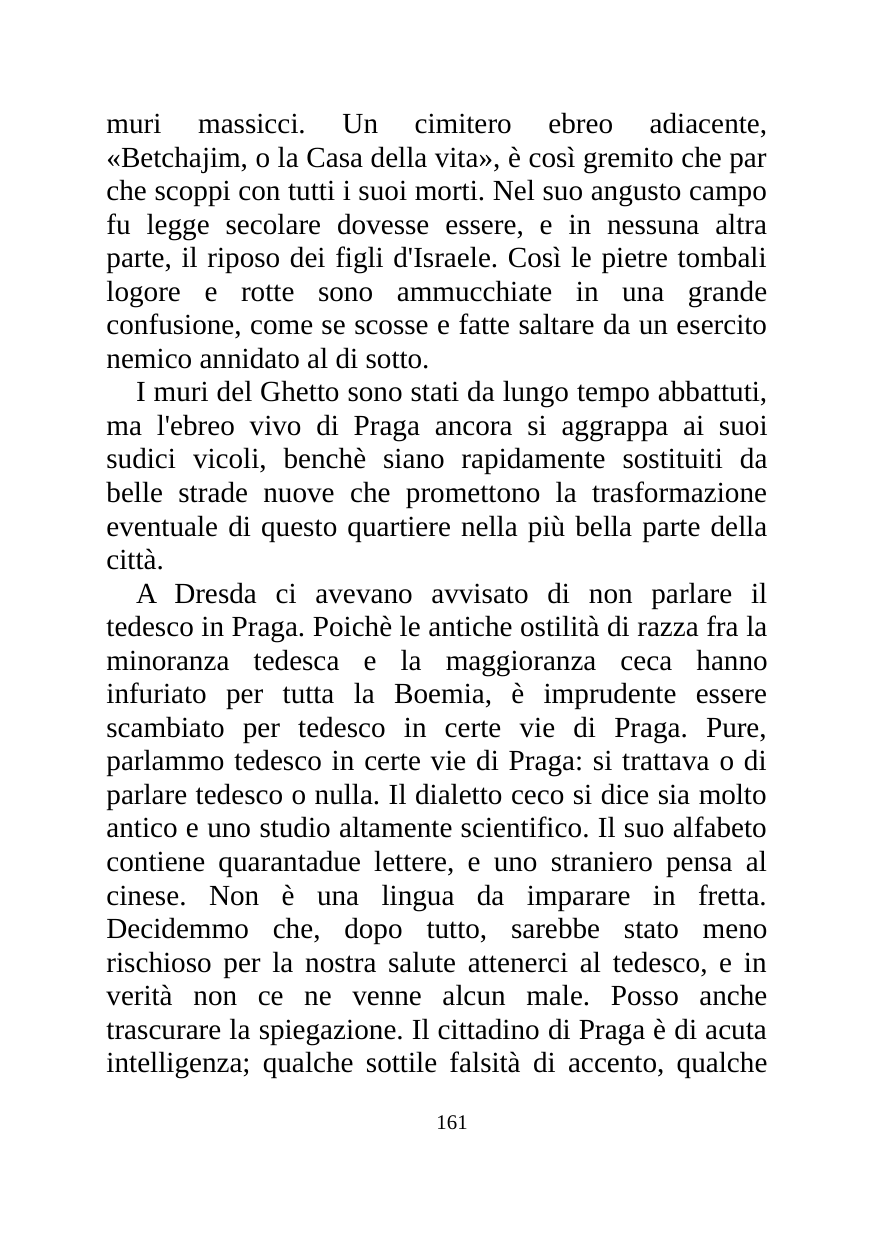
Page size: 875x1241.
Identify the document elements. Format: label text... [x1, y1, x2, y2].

text muri massicci. Un cimitero ebreo adiacente, «Betchajim, o la Casa della vita», è così gremito che par che scoppi con tutti i suoi morti. Nel suo angusto campo fu legge secolare dovesse essere, e in nessuna altra parte, il riposo dei figli d'Israele. Così le pietre tombali logore e rotte sono ammucchiate in una grande confusione, come se scosse e fatte saltare da un esercito nemico annidato al di sotto. [106, 106, 768, 374]
text I muri del Ghetto sono stati da lungo tempo abbattuti, ma l'ebreo vivo di Praga ancora si aggrappa ai suoi sudici vicoli, benchè siano rapidamente sostituiti da belle strade nuove che promettono la trasformazione eventuale di questo quartiere nella più bella parte della città. [106, 374, 768, 576]
text A Dresda ci avevano avvisato di non parlare il tedesco in Praga. Poichè le antiche ostilità di razza fra la minoranza tedesca e la maggioranza ceca hanno infuriato per tutta la Boemia, è imprudente essere scambiato per tedesco in certe vie di Praga. Pure, parlammo tedesco in certe vie di Praga: si trattava o di parlare tedesco o nulla. Il dialetto ceco si dice sia molto antico e uno studio altamente scientifico. Il suo alfabeto contiene quarantadue lettere, e uno straniero pensa al cinese. Non è una lingua da imparare in fretta. Decidemmo che, dopo tutto, sarebbe stato meno rischioso per la nostra salute attenerci al tedesco, e in verità non ce ne venne alcun male. Posso anche trascurare la spiegazione. Il cittadino di Praga è di acuta intelligenza; qualche sottile falsità di accento, qualche [106, 576, 768, 1079]
